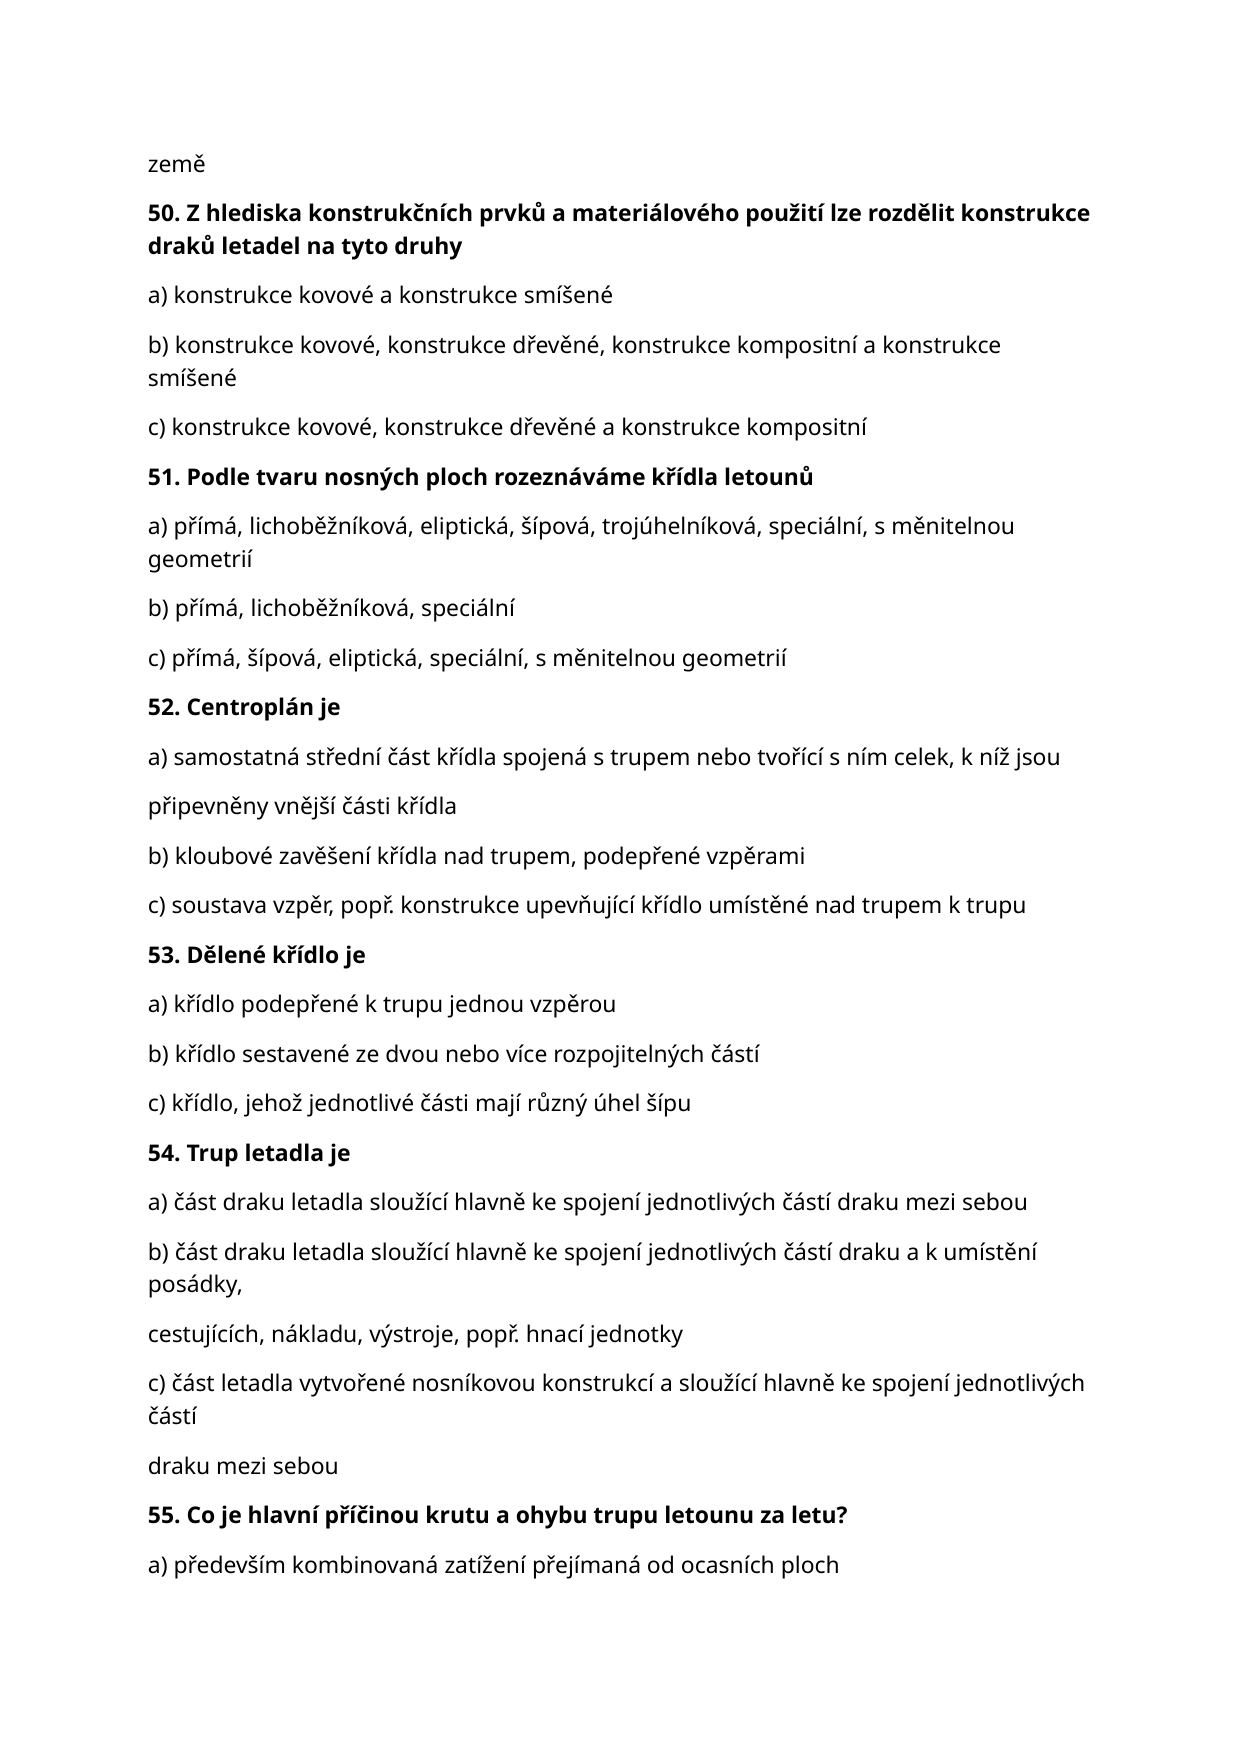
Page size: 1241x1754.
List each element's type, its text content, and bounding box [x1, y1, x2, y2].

text a) samostatná střední část křídla spojená s trupem nebo tvořící s ním celek, k níž jsou [148, 741, 1093, 772]
text c) křídlo, jehož jednotlivé části mají různý úhel šípu [148, 1087, 1093, 1118]
text c) konstrukce kovové, konstrukce dřevěné a konstrukce kompositní [148, 411, 1093, 442]
text a) křídlo podepřené k trupu jednou vzpěrou [148, 988, 1093, 1019]
text 50. Z hlediska konstrukčních prvků a materiálového použití lze rozdělit konstrukce draků letadel na tyto druhy [148, 197, 1093, 261]
text a) přímá, lichoběžníková, eliptická, šípová, trojúhelníková, speciální, s měnitelnou geometrií [148, 510, 1093, 574]
text draku mezi sebou [148, 1450, 1093, 1481]
text b) konstrukce kovové, konstrukce dřevěné, konstrukce kompositní a konstrukce smíšené [148, 329, 1093, 393]
text země [148, 148, 1093, 179]
text b) křídlo sestavené ze dvou nebo více rozpojitelných částí [148, 1038, 1093, 1069]
text 52. Centroplán je [148, 691, 1093, 723]
text c) část letadla vytvořené nosníkovou konstrukcí a sloužící hlavně ke spojení jednotlivých částí [148, 1367, 1093, 1431]
text b) přímá, lichoběžníková, speciální [148, 592, 1093, 624]
text b) kloubové zavěšení křídla nad trupem, podepřené vzpěrami [148, 840, 1093, 871]
text připevněny vnější části křídla [148, 790, 1093, 822]
text 54. Trup letadla je [148, 1137, 1093, 1168]
text 51. Podle tvaru nosných ploch rozeznáváme křídla letounů [148, 461, 1093, 492]
text a) především kombinovaná zatížení přejímaná od ocasních ploch [148, 1549, 1093, 1580]
text a) část draku letadla sloužící hlavně ke spojení jednotlivých částí draku mezi sebou [148, 1186, 1093, 1217]
text a) konstrukce kovové a konstrukce smíšené [148, 279, 1093, 311]
text 55. Co je hlavní příčinou krutu a ohybu trupu letounu za letu? [148, 1499, 1093, 1530]
text b) část draku letadla sloužící hlavně ke spojení jednotlivých částí draku a k umístění posádky, [148, 1236, 1093, 1300]
text cestujících, nákladu, výstroje, popř. hnací jednotky [148, 1318, 1093, 1349]
text 53. Dělené křídlo je [148, 939, 1093, 970]
text c) soustava vzpěr, popř. konstrukce upevňující křídlo umístěné nad trupem k trupu [148, 889, 1093, 921]
text c) přímá, šípová, eliptická, speciální, s měnitelnou geometrií [148, 642, 1093, 673]
